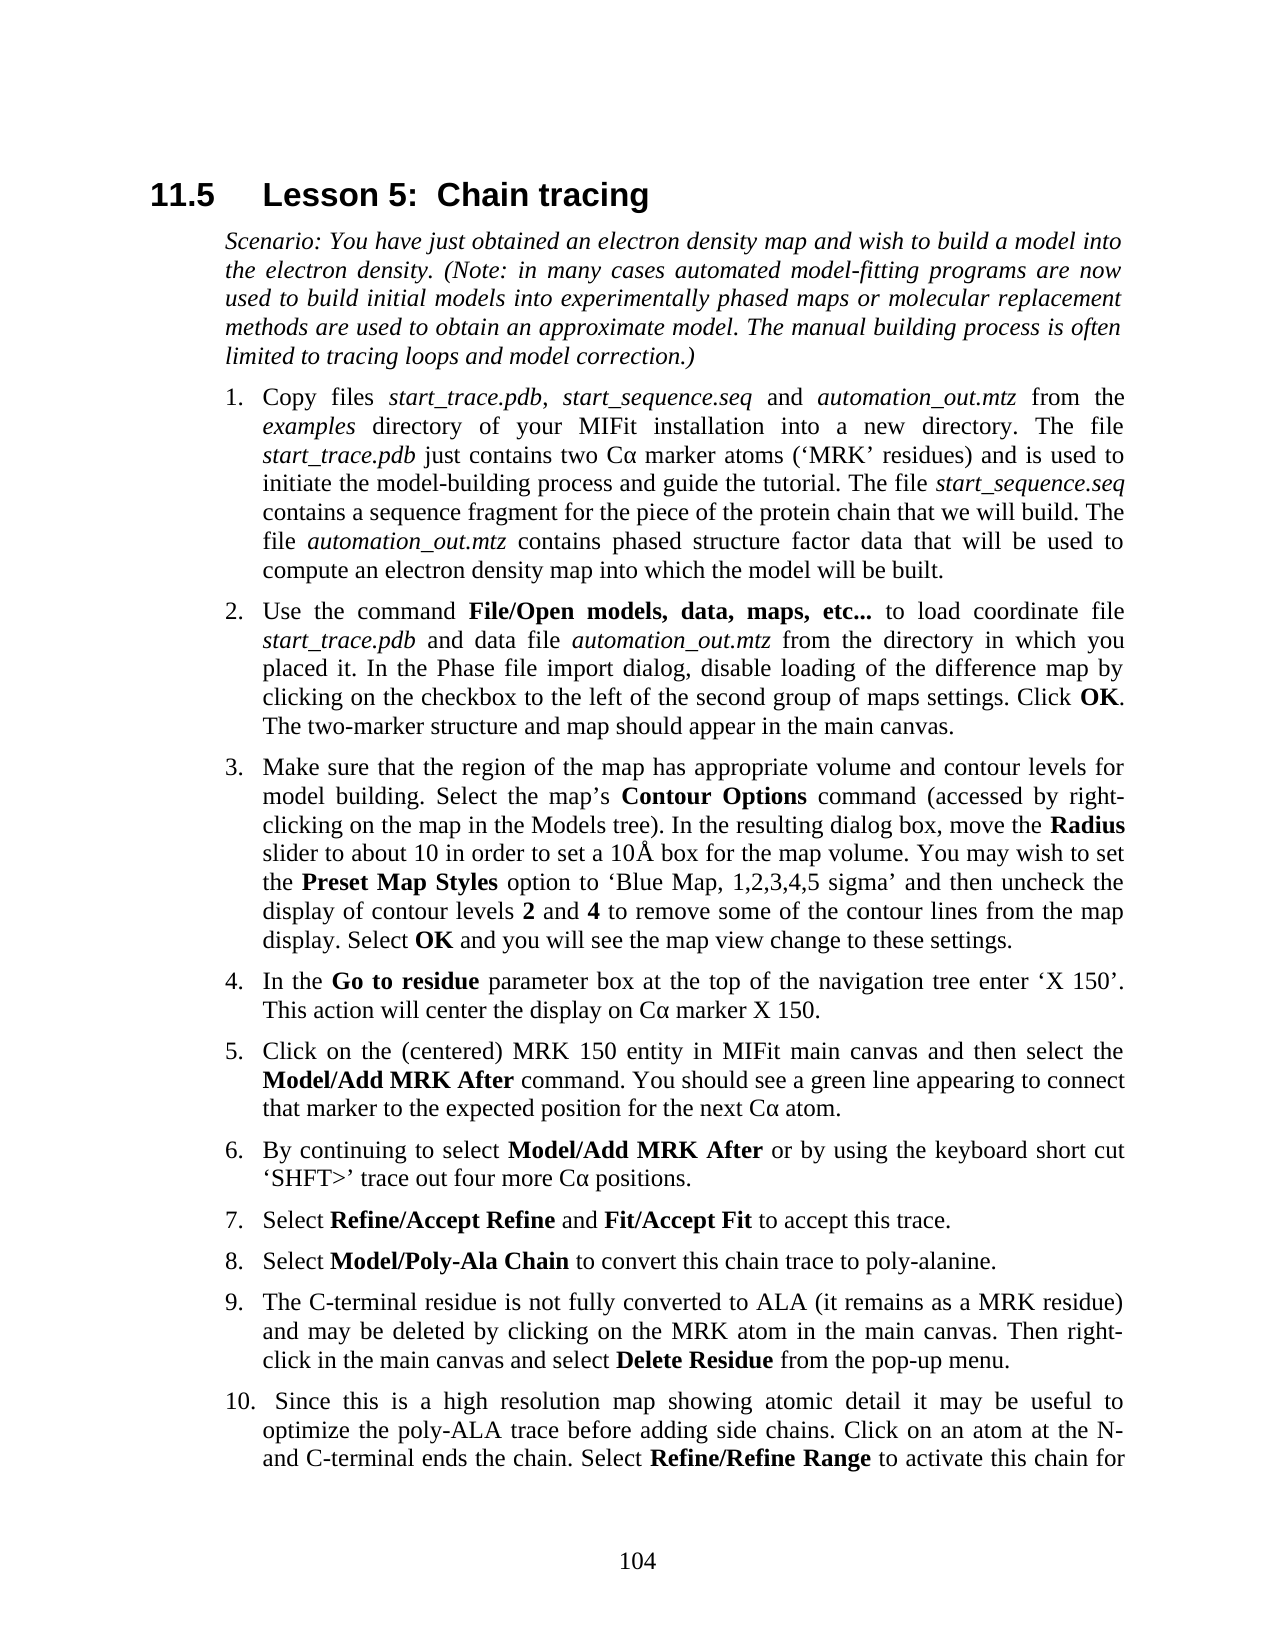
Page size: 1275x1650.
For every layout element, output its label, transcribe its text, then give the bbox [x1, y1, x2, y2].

list In the Go to residue parameter box at the top of the navigation tree enter ‘X 150’. This action will center the display on Cα marker X 150. [225, 966, 1125, 1023]
list Use the command File/Open models, data, maps, etc... to load coordinate file start_trace.pdb and data file automation_out.mtz from the directory in which you placed it. In the Phase file import dialog, disable loading of the difference map by clicking on the checkbox to the left of the second group of maps settings. Click OK. The two-marker structure and map should appear in the main canvas. [225, 596, 1125, 740]
list Make sure that the region of the map has appropriate volume and contour levels for model building. Select the map’s Contour Options command (accessed by right-clicking on the map in the Models tree). In the resulting dialog box, move the Radius slider to about 10 in order to set a 10Å box for the map volume. You may wish to set the Preset Map Styles option to ‘Blue Map, 1,2,3,4,5 sigma’ and then uncheck the display of contour levels 2 and 4 to remove some of the contour lines from the map display. Select OK and you will see the map view change to these settings. [225, 752, 1125, 953]
list By continuing to select Model/Add MRK After or by using the keyboard short cut ‘SHFT>’ trace out four more Cα positions. [225, 1135, 1125, 1192]
text Scenario: You have just obtained an electron density map and wish to build a model into the electron density. (Note: in many cases automated model-fitting programs are now used to build initial models into experimentally phased maps or molecular replacement methods are used to obtain an approximate model. The manual building process is often limited to tracing loops and model correction.) [225, 226, 1125, 370]
list Since this is a high resolution map showing atomic detail it may be useful to optimize the poly-ALA trace before adding side chains. Click on an atom at the N- and C-terminal ends the chain. Select Refine/Refine Range to activate this chain for [225, 1386, 1125, 1472]
list Copy files start_trace.pdb, start_sequence.seq and automation_out.mtz from the examples directory of your MIFit installation into a new directory. The file start_trace.pdb just contains two Cα marker atoms (‘MRK’ residues) and is used to initiate the model-building process and guide the tutorial. The file start_sequence.seq contains a sequence fragment for the piece of the protein chain that we will build. The file automation_out.mtz contains phased structure factor data that will be used to compute an electron density map into which the model will be built. [225, 382, 1125, 583]
subtitle Lesson 5: Chain tracing [150, 175, 1125, 213]
list Select Refine/Accept Refine and Fit/Accept Fit to accept this trace. [225, 1205, 1125, 1233]
list Select Model/Poly-Ala Chain to convert this chain trace to poly-alanine. [225, 1246, 1125, 1275]
list The C-terminal residue is not fully converted to ALA (it remains as a MRK residue) and may be deleted by clicking on the MRK atom in the main canvas. Then right-click in the main canvas and select Delete Residue from the pop-up menu. [225, 1287, 1125, 1373]
list Click on the (centered) MRK 150 entity in MIFit main canvas and then select the Model/Add MRK After command. You should see a green line appearing to connect that marker to the expected position for the next Cα atom. [225, 1036, 1125, 1122]
